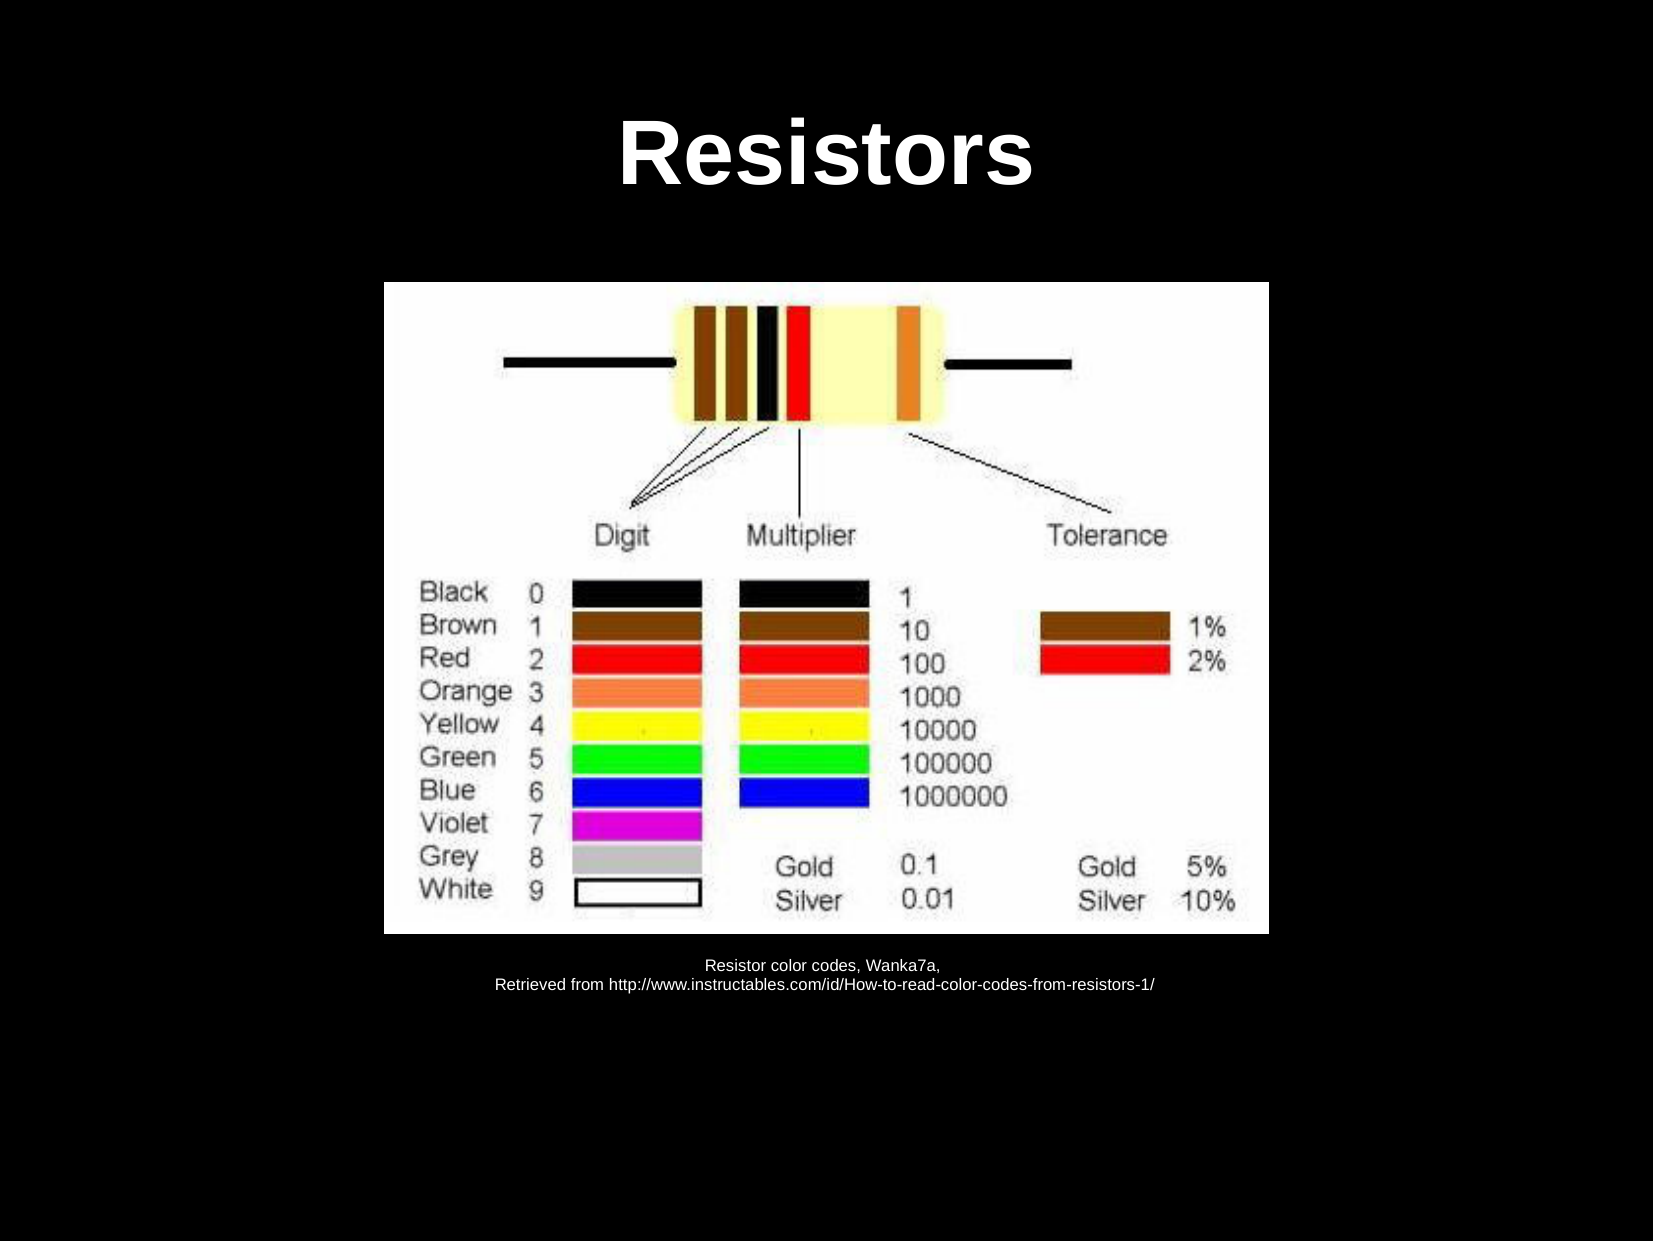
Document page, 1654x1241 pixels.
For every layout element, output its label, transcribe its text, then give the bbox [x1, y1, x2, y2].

text_box Resistor color codes, Wanka7a, Retrieved from http://www.instructables.com/id/How-to-read-color-codes-from-resistors-1/ [480, 948, 1170, 1002]
title Resistors [82, 49, 1571, 257]
picture [384, 282, 1269, 934]
